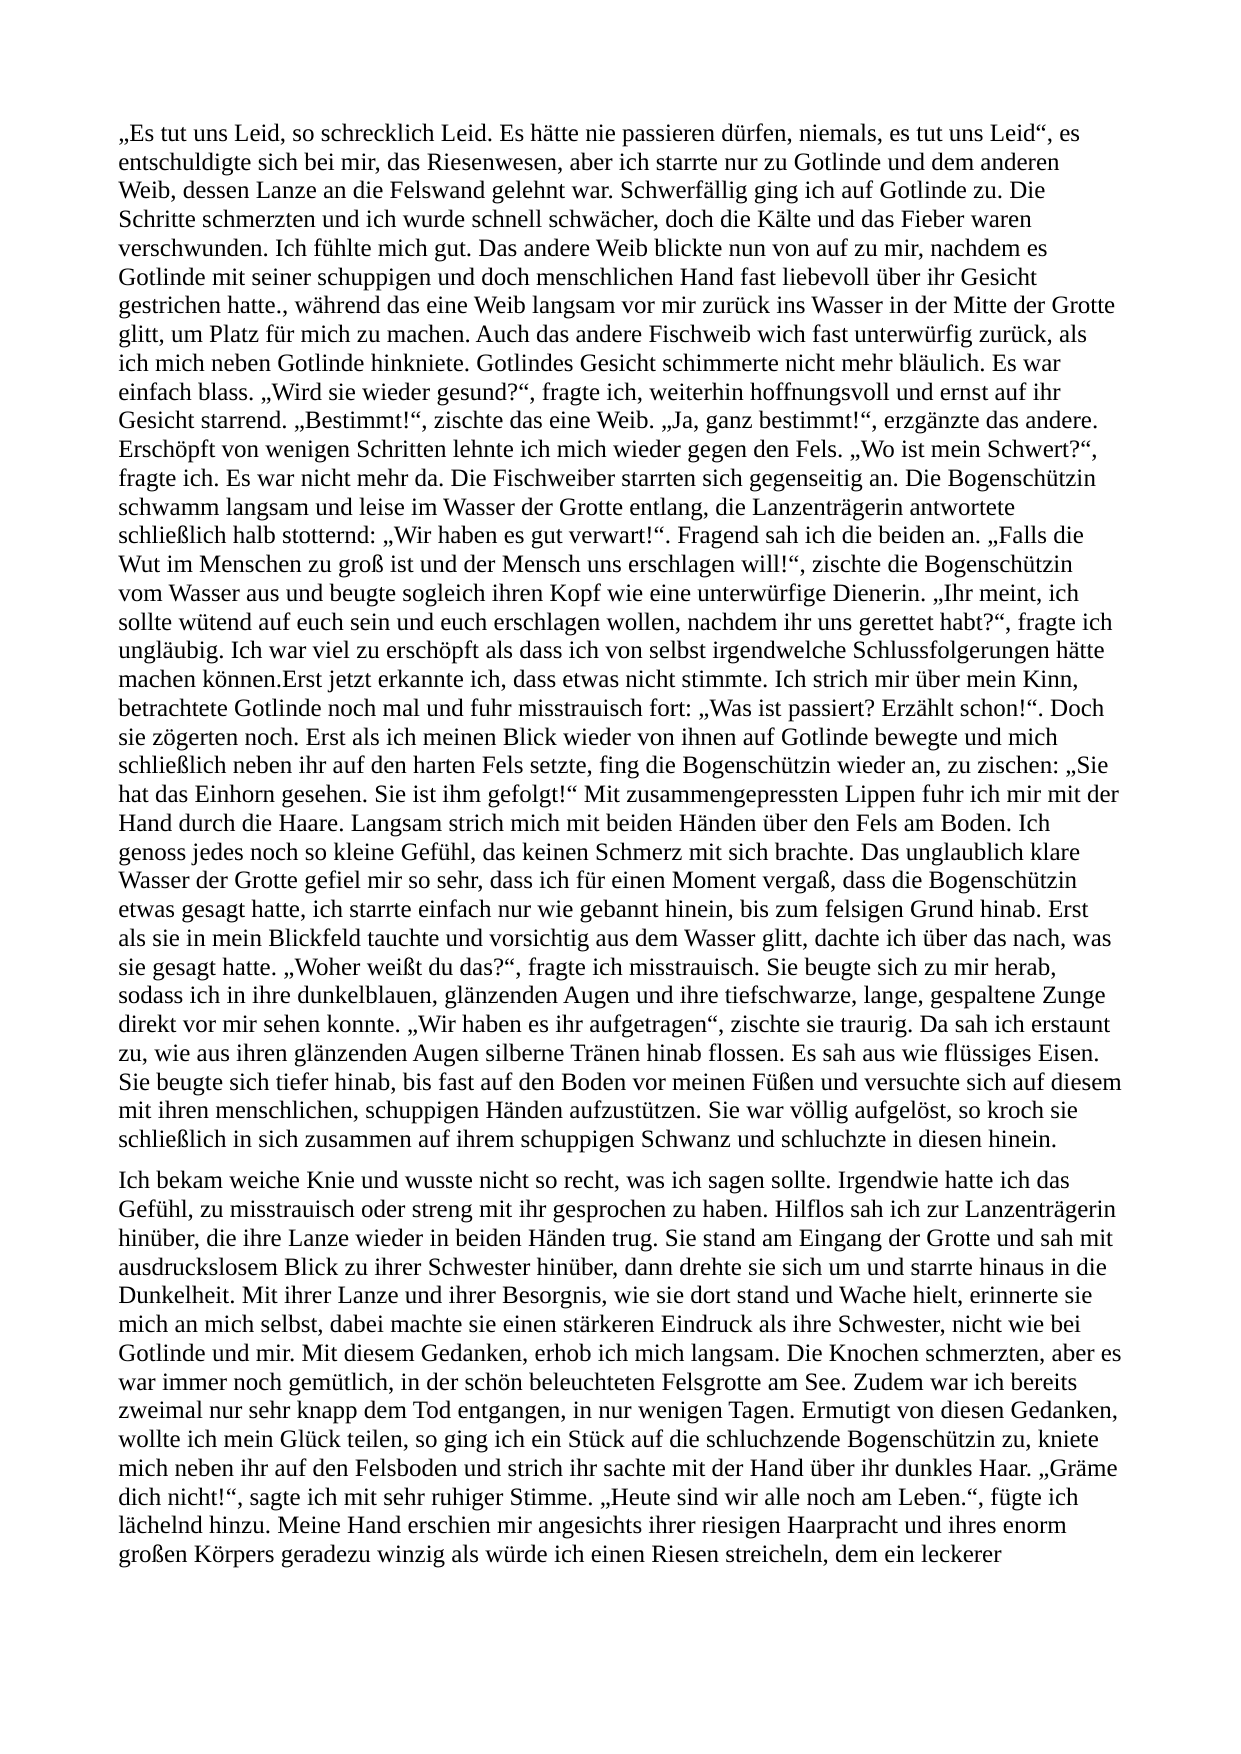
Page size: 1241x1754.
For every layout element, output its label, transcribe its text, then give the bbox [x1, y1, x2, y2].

text „Es tut uns Leid, so schrecklich Leid. Es hätte nie passieren dürfen, niemals, es tut uns Leid“, es entschuldigte sich bei mir, das Riesenwesen, aber ich starrte nur zu Gotlinde und dem anderen Weib, dessen Lanze an die Felswand gelehnt war. Schwerfällig ging ich auf Gotlinde zu. Die Schritte schmerzten und ich wurde schnell schwächer, doch die Kälte und das Fieber waren verschwunden. Ich fühlte mich gut. Das andere Weib blickte nun von auf zu mir, nachdem es Gotlinde mit seiner schuppigen und doch menschlichen Hand fast liebevoll über ihr Gesicht gestrichen hatte., während das eine Weib langsam vor mir zurück ins Wasser in der Mitte der Grotte glitt, um Platz für mich zu machen. Auch das andere Fischweib wich fast unterwürfig zurück, als ich mich neben Gotlinde hinkniete. Gotlindes Gesicht schimmerte nicht mehr bläulich. Es war einfach blass. „Wird sie wieder gesund?“, fragte ich, weiterhin hoffnungsvoll und ernst auf ihr Gesicht starrend. „Bestimmt!“, zischte das eine Weib. „Ja, ganz bestimmt!“, erzgänzte das andere. Erschöpft von wenigen Schritten lehnte ich mich wieder gegen den Fels. „Wo ist mein Schwert?“, fragte ich. Es war nicht mehr da. Die Fischweiber starrten sich gegenseitig an. Die Bogenschützin schwamm langsam und leise im Wasser der Grotte entlang, die Lanzenträgerin antwortete schließlich halb stotternd: „Wir haben es gut verwart!“. Fragend sah ich die beiden an. „Falls die Wut im Menschen zu groß ist und der Mensch uns erschlagen will!“, zischte die Bogenschützin vom Wasser aus und beugte sogleich ihren Kopf wie eine unterwürfige Dienerin. „Ihr meint, ich sollte wütend auf euch sein und euch erschlagen wollen, nachdem ihr uns gerettet habt?“, fragte ich ungläubig. Ich war viel zu erschöpft als dass ich von selbst irgendwelche Schlussfolgerungen hätte machen können.Erst jetzt erkannte ich, dass etwas nicht stimmte. Ich strich mir über mein Kinn, betrachtete Gotlinde noch mal und fuhr misstrauisch fort: „Was ist passiert? Erzählt schon!“. Doch sie zögerten noch. Erst als ich meinen Blick wieder von ihnen auf Gotlinde bewegte und mich schließlich neben ihr auf den harten Fels setzte, fing die Bogenschützin wieder an, zu zischen: „Sie hat das Einhorn gesehen. Sie ist ihm gefolgt!“ Mit zusammengepressten Lippen fuhr ich mir mit der Hand durch die Haare. Langsam strich mich mit beiden Händen über den Fels am Boden. Ich genoss jedes noch so kleine Gefühl, das keinen Schmerz mit sich brachte. Das unglaublich klare Wasser der Grotte gefiel mir so sehr, dass ich für einen Moment vergaß, dass die Bogenschützin etwas gesagt hatte, ich starrte einfach nur wie gebannt hinein, bis zum felsigen Grund hinab. Erst als sie in mein Blickfeld tauchte und vorsichtig aus dem Wasser glitt, dachte ich über das nach, was sie gesagt hatte. „Woher weißt du das?“, fragte ich misstrauisch. Sie beugte sich zu mir herab, sodass ich in ihre dunkelblauen, glänzenden Augen und ihre tiefschwarze, lange, gespaltene Zunge direkt vor mir sehen konnte. „Wir haben es ihr aufgetragen“, zischte sie traurig. Da sah ich erstaunt zu, wie aus ihren glänzenden Augen silberne Tränen hinab flossen. Es sah aus wie flüssiges Eisen. Sie beugte sich tiefer hinab, bis fast auf den Boden vor meinen Füßen und versuchte sich auf diesem mit ihren menschlichen, schuppigen Händen aufzustützen. Sie war völlig aufgelöst, so kroch sie schließlich in sich zusammen auf ihrem schuppigen Schwanz und schluchzte in diesen hinein. [118, 118, 1122, 1153]
text Ich bekam weiche Knie und wusste nicht so recht, was ich sagen sollte. Irgendwie hatte ich das Gefühl, zu misstrauisch oder streng mit ihr gesprochen zu haben. Hilflos sah ich zur Lanzenträgerin hinüber, die ihre Lanze wieder in beiden Händen trug. Sie stand am Eingang der Grotte und sah mit ausdruckslosem Blick zu ihrer Schwester hinüber, dann drehte sie sich um und starrte hinaus in die Dunkelheit. Mit ihrer Lanze und ihrer Besorgnis, wie sie dort stand und Wache hielt, erinnerte sie mich an mich selbst, dabei machte sie einen stärkeren Eindruck als ihre Schwester, nicht wie bei Gotlinde und mir. Mit diesem Gedanken, erhob ich mich langsam. Die Knochen schmerzten, aber es war immer noch gemütlich, in der schön beleuchteten Felsgrotte am See. Zudem war ich bereits zweimal nur sehr knapp dem Tod entgangen, in nur wenigen Tagen. Ermutigt von diesen Gedanken, wollte ich mein Glück teilen, so ging ich ein Stück auf die schluchzende Bogenschützin zu, kniete mich neben ihr auf den Felsboden und strich ihr sachte mit der Hand über ihr dunkles Haar. „Gräme dich nicht!“, sagte ich mit sehr ruhiger Stimme. „Heute sind wir alle noch am Leben.“, fügte ich lächelnd hinzu. Meine Hand erschien mir angesichts ihrer riesigen Haarpracht und ihres enorm großen Körpers geradezu winzig als würde ich einen Riesen streicheln, dem ein leckerer [118, 1166, 1122, 1568]
